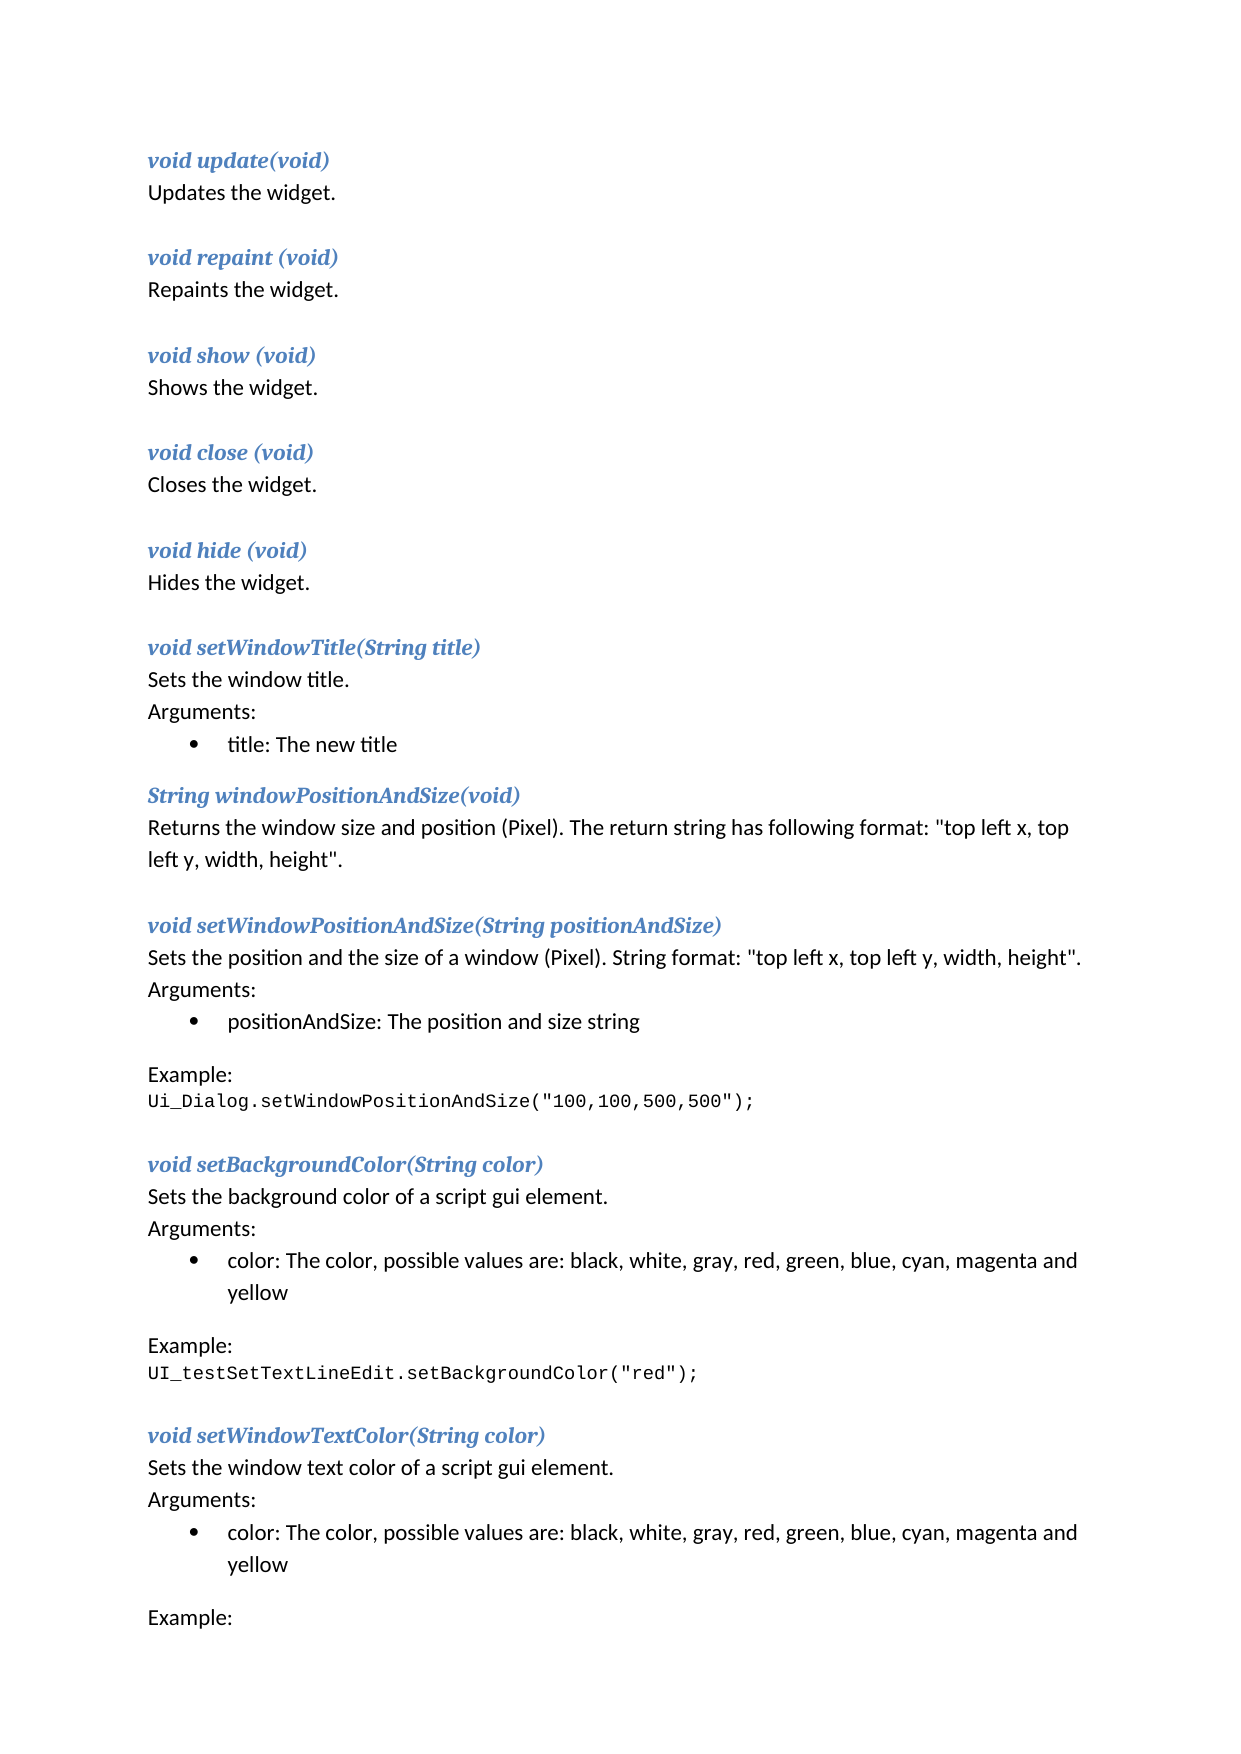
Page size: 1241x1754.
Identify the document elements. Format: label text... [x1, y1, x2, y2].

list color: The color, possible values are: black, white, gray, red, green, blue, cyan, magenta and yellow [190, 1246, 1093, 1306]
text Arguments: [148, 1486, 1093, 1513]
list positionAndSize: The position and size string [190, 1007, 1093, 1035]
text Shows the widget. [148, 373, 1093, 401]
text Sets the window text color of a script gui element. [148, 1453, 1093, 1481]
text UI_testSetTextLineEdit.setBackgroundColor("red"); [148, 1364, 1093, 1385]
text Arguments: [148, 975, 1093, 1003]
subtitle String windowPositionAndSize(void) [148, 783, 1093, 809]
subtitle void setWindowTitle(String title) [148, 635, 1093, 661]
subtitle void close (void) [148, 440, 1093, 466]
subtitle void setBackgroundColor(String color) [148, 1152, 1093, 1178]
text Example: [148, 1331, 1093, 1359]
text Sets the position and the size of a window (Pixel). String format: "top left x, top left y, width, height". [148, 943, 1093, 971]
subtitle void setWindowTextColor(String color) [148, 1423, 1093, 1449]
text Returns the window size and position (Pixel). The return string has following format: "top left x, top left y, width, height". [148, 813, 1093, 873]
subtitle void repaint (void) [148, 245, 1093, 271]
list color: The color, possible values are: black, white, gray, red, green, blue, cyan, magenta and yellow [190, 1518, 1093, 1578]
text Closes the widget. [148, 470, 1093, 498]
list title: The new title [190, 730, 1093, 758]
text Ui_Dialog.setWindowPositionAndSize("100,100,500,500"); [148, 1092, 1093, 1113]
text Arguments: [148, 1214, 1093, 1242]
text Repaints the widget. [148, 275, 1093, 303]
text Hides the widget. [148, 568, 1093, 596]
text Sets the window title. [148, 665, 1093, 693]
text Example: [148, 1603, 1093, 1631]
text Example: [148, 1060, 1093, 1088]
subtitle void hide (void) [148, 538, 1093, 564]
text Updates the widget. [148, 178, 1093, 206]
subtitle void update(void) [148, 148, 1093, 174]
text Sets the background color of a script gui element. [148, 1182, 1093, 1210]
subtitle void setWindowPositionAndSize(String positionAndSize) [148, 912, 1093, 939]
subtitle void show (void) [148, 343, 1093, 369]
text Arguments: [148, 697, 1093, 726]
